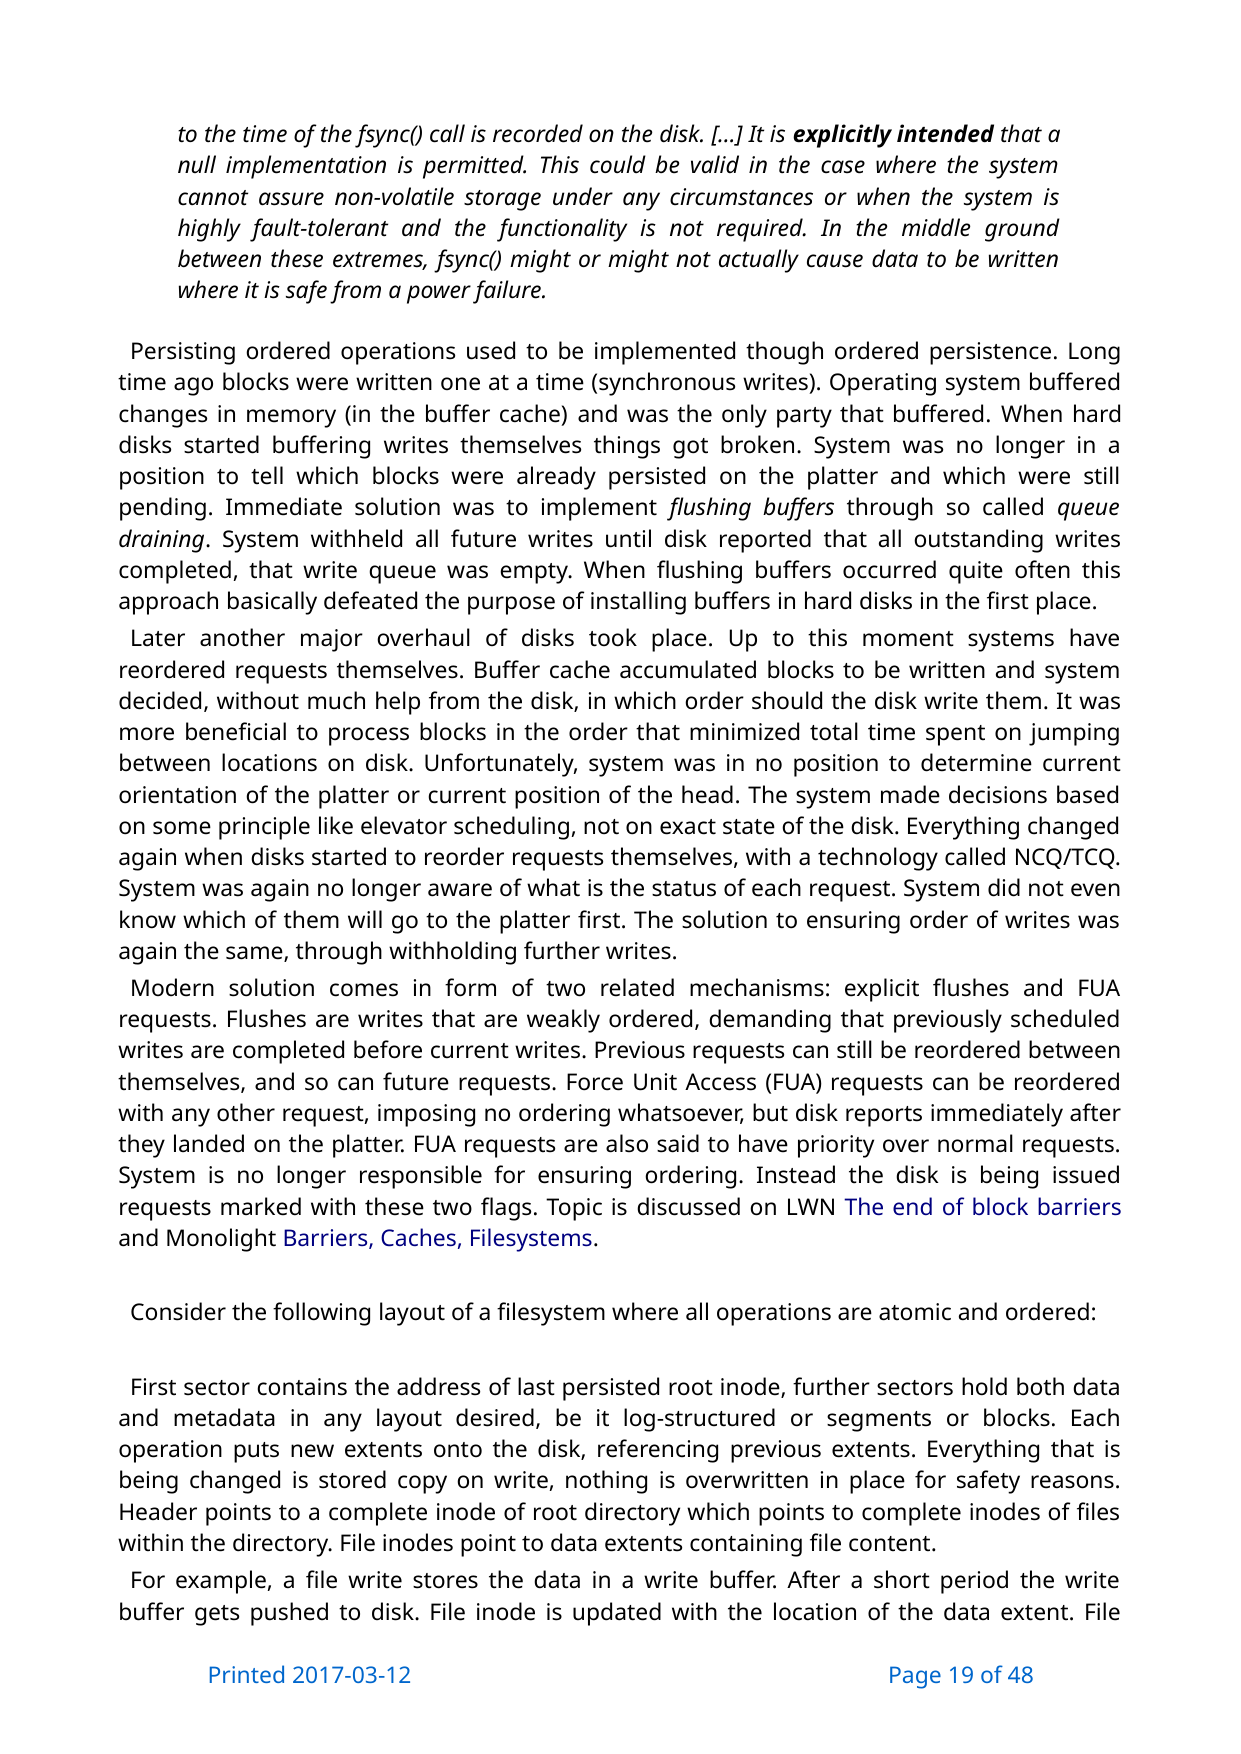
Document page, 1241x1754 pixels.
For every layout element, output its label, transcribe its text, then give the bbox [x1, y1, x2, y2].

text Later another major overhaul of disks took place. Up to this moment systems have reordered requests themselves. Buffer cache accumulated blocks to be written and system decided, without much help from the disk, in which order should the disk write them. It was more beneficial to process blocks in the order that minimized total time spent on jumping between locations on disk. Unfortunately, system was in no position to determine current orientation of the platter or current position of the head. The system made decisions based on some principle like elevator scheduling, not on exact state of the disk. Everything changed again when disks started to reorder requests themselves, with a technology called NCQ/TCQ. System was again no longer aware of what is the status of each request. System did not even know which of them will go to the platter first. The solution to ensuring order of writes was again the same, through withholding further writes. [118, 622, 1122, 966]
text Modern solution comes in form of two related mechanisms: explicit flushes and FUA requests. Flushes are writes that are weakly ordered, demanding that previously scheduled writes are completed before current writes. Previous requests can still be reordered between themselves, and so can future requests. Force Unit Access (FUA) requests can be reordered with any other request, imposing no ordering whatsoever, but disk reports immediately after they landed on the platter. FUA requests are also said to have priority over normal requests. System is no longer responsible for ensuring ordering. Instead the disk is being issued requests marked with these two flags. Topic is discussed on LWN The end of block barriers and Monolight Barriers, Caches, Filesystems. [118, 972, 1122, 1253]
text Persisting ordered operations used to be implemented though ordered persistence. Long time ago blocks were written one at a time (synchronous writes). Operating system buffered changes in memory (in the buffer cache) and was the only party that buffered. When hard disks started buffering writes themselves things got broken. System was no longer in a position to tell which blocks were already persisted on the platter and which were still pending. Immediate solution was to implement flushing buffers through so called queue draining. System withheld all future writes until disk reported that all outstanding writes completed, that write queue was empty. When flushing buffers occurred quite often this approach basically defeated the purpose of installing buffers in hard disks in the first place. [118, 335, 1122, 616]
text For example, a file write stores the data in a write buffer. After a short period the write buffer gets pushed to disk. File inode is updated with the location of the data extent. File [118, 1564, 1122, 1627]
text Consider the following layout of a filesystem where all operations are atomic and ordered: [118, 1296, 1122, 1328]
text to the time of the fsync() call is recorded on the disk. […] It is explicitly intended that a null implementation is permitted. This could be valid in the case where the system cannot assure non-volatile storage under any circumstances or when the system is highly fault-tolerant and the functionality is not required. In the middle ground between these extremes, fsync() might or might not actually cause data to be written where it is safe from a power failure. [177, 118, 1063, 306]
text First sector contains the address of last persisted root inode, further sectors hold both data and metadata in any layout desired, be it log-structured or segments or blocks. Each operation puts new extents onto the disk, referencing previous extents. Everything that is being changed is stored copy on write, nothing is overwritten in place for safety reasons. Header points to a complete inode of root directory which points to complete inodes of files within the directory. File inodes point to data extents containing file content. [118, 1371, 1122, 1558]
